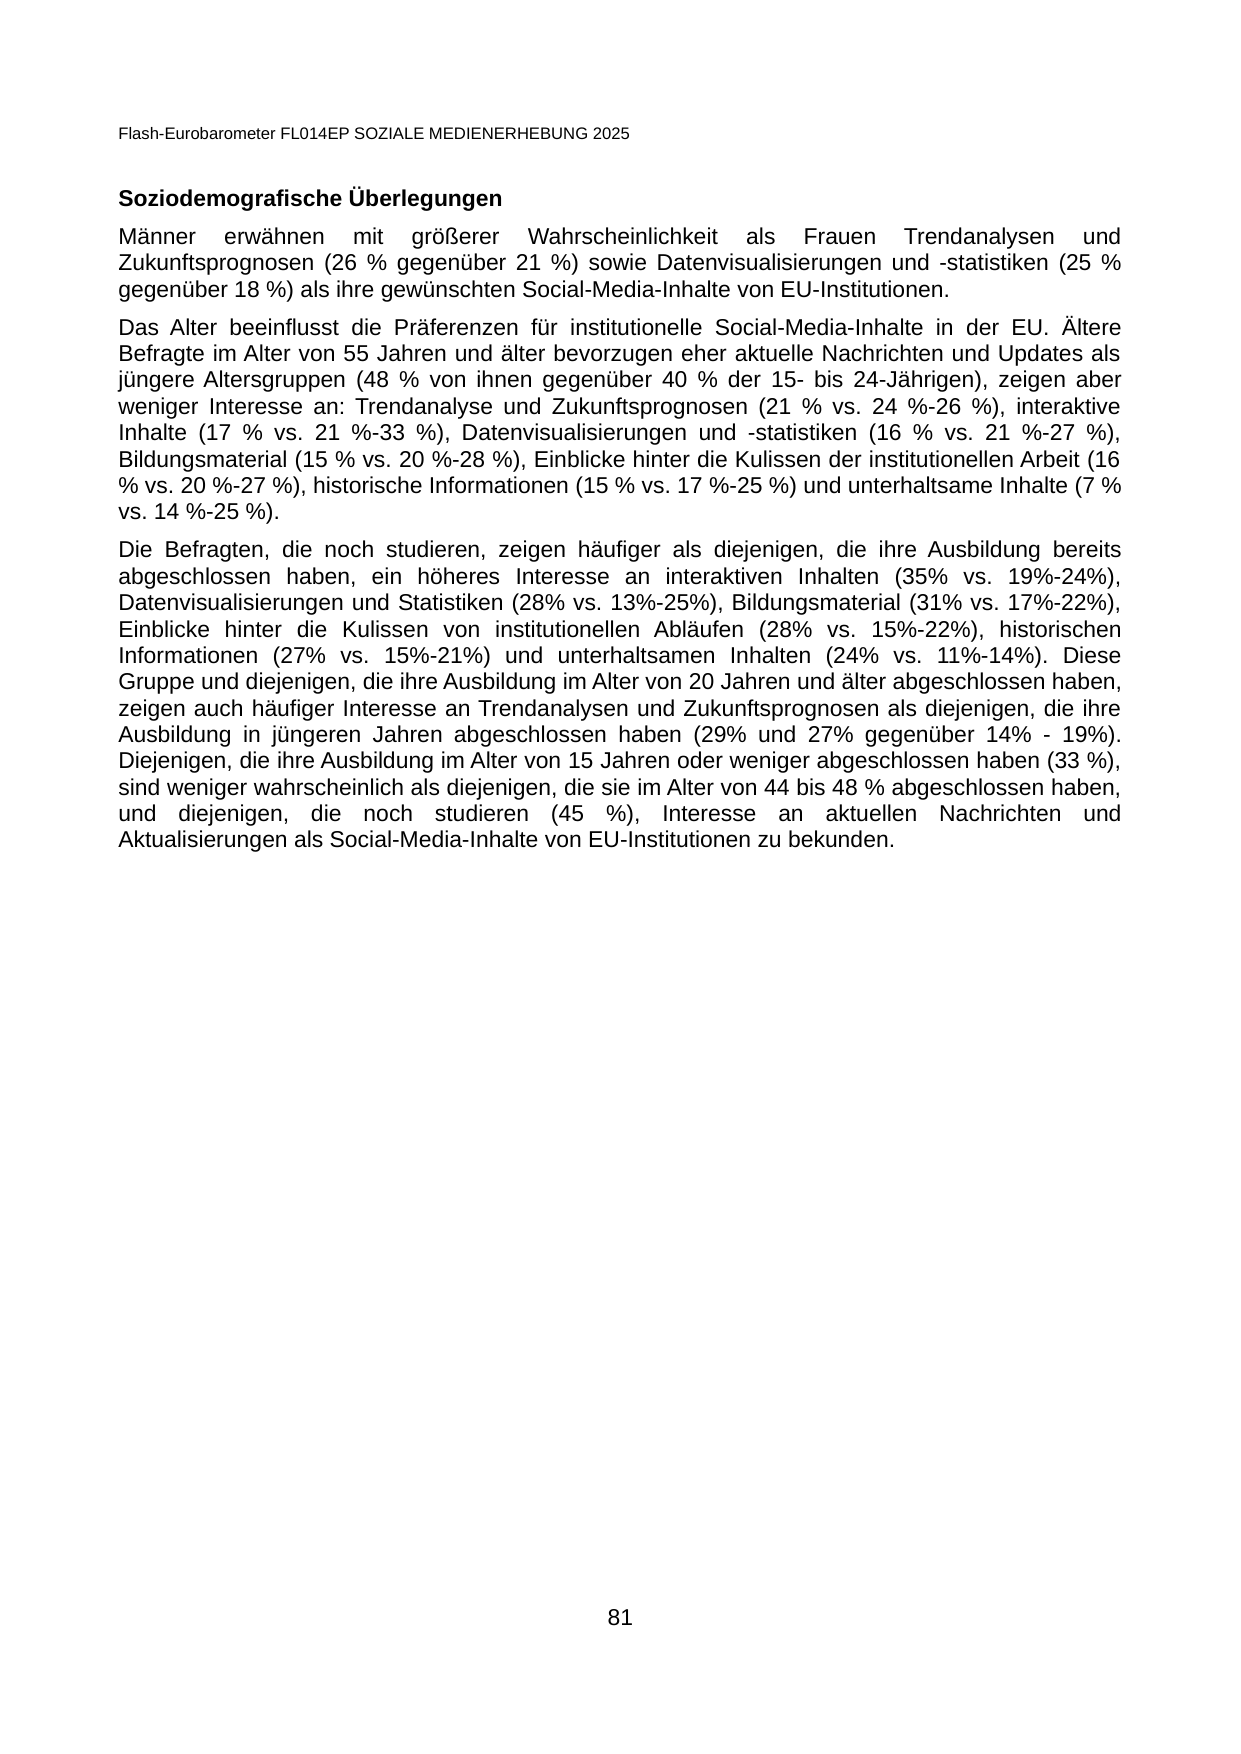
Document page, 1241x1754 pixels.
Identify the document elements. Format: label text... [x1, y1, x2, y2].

text Männer erwähnen mit größerer Wahrscheinlichkeit als Frauen Trendanalysen und Zukunftsprognosen (26 % gegenüber 21 %) sowie Datenvisualisierungen und -statistiken (25 % gegenüber 18 %) als ihre gewünschten Social-Media-Inhalte von EU-Institutionen. [118, 223, 1122, 302]
text Die Befragten, die noch studieren, zeigen häufiger als diejenigen, die ihre Ausbildung bereits abgeschlossen haben, ein höheres Interesse an interaktiven Inhalten (35% vs. 19%-24%), Datenvisualisierungen und Statistiken (28% vs. 13%-25%), Bildungsmaterial (31% vs. 17%-22%), Einblicke hinter die Kulissen von institutionellen Abläufen (28% vs. 15%-22%), historischen Informationen (27% vs. 15%-21%) und unterhaltsamen Inhalten (24% vs. 11%-14%). Diese Gruppe und diejenigen, die ihre Ausbildung im Alter von 20 Jahren und älter abgeschlossen haben, zeigen auch häufiger Interesse an Trendanalysen und Zukunftsprognosen als diejenigen, die ihre Ausbildung in jüngeren Jahren abgeschlossen haben (29% und 27% gegenüber 14% - 19%). Diejenigen, die ihre Ausbildung im Alter von 15 Jahren oder weniger abgeschlossen haben (33 %), sind weniger wahrscheinlich als diejenigen, die sie im Alter von 44 bis 48 % abgeschlossen haben, und diejenigen, die noch studieren (45 %), Interesse an aktuellen Nachrichten und Aktualisierungen als Social-Media-Inhalte von EU-Institutionen zu bekunden. [118, 536, 1122, 853]
text Das Alter beeinflusst die Präferenzen für institutionelle Social-Media-Inhalte in der EU. Ältere Befragte im Alter von 55 Jahren und älter bevorzugen eher aktuelle Nachrichten und Updates als jüngere Altersgruppen (48 % von ihnen gegenüber 40 % der 15- bis 24-Jährigen), zeigen aber weniger Interesse an: Trendanalyse und Zukunftsprognosen (21 % vs. 24 %-26 %), interaktive Inhalte (17 % vs. 21 %-33 %), Datenvisualisierungen und -statistiken (16 % vs. 21 %-27 %), Bildungsmaterial (15 % vs. 20 %-28 %), Einblicke hinter die Kulissen der institutionellen Arbeit (16 % vs. 20 %-27 %), historische Informationen (15 % vs. 17 %-25 %) und unterhaltsame Inhalte (7 % vs. 14 %-25 %). [118, 314, 1122, 524]
text Soziodemografische Überlegungen [118, 184, 1122, 211]
